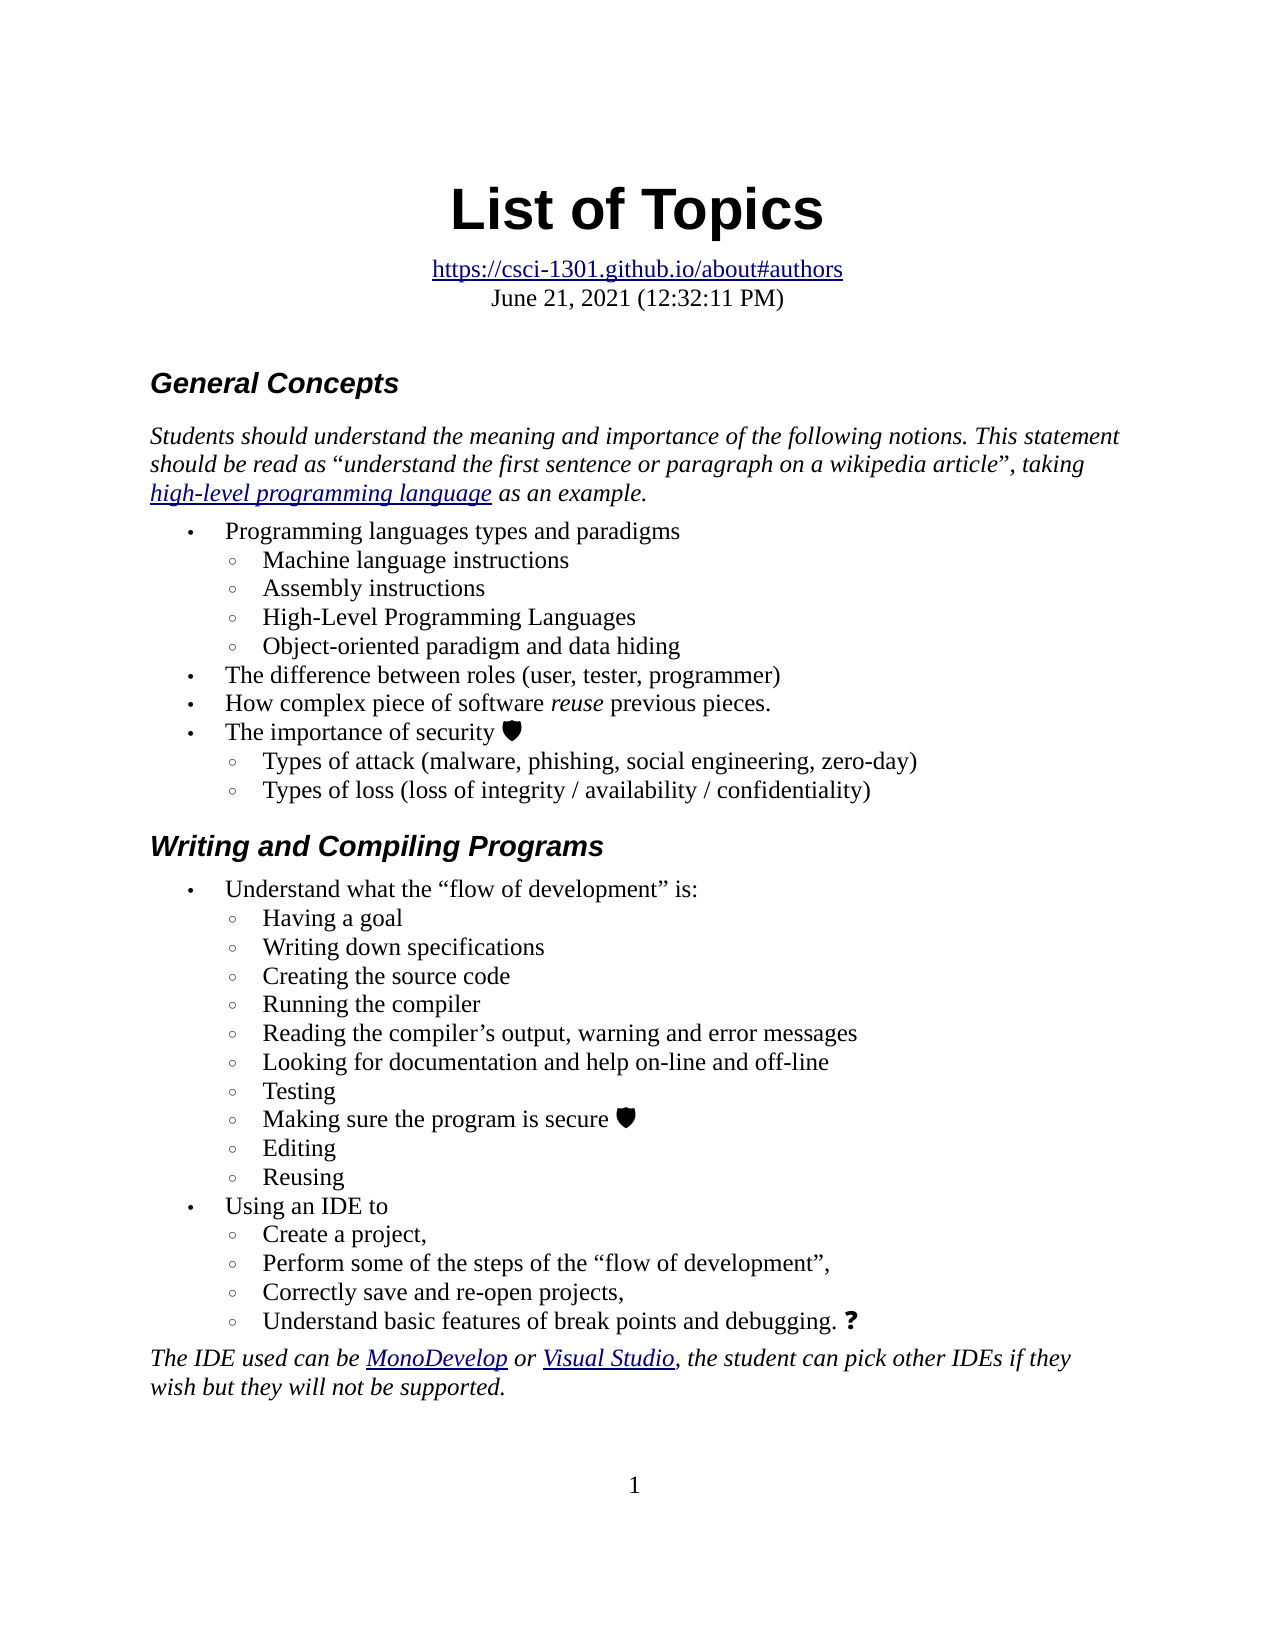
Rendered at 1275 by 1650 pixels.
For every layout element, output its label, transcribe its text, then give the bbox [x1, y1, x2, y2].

list Having a goal [225, 903, 1125, 932]
list Assembly instructions [225, 573, 1125, 602]
list Reading the compiler’s output, warning and error messages [225, 1018, 1125, 1047]
list Understand what the “flow of development” is: [187, 874, 1125, 903]
subtitle General Concepts [150, 366, 1125, 399]
list How complex piece of software reuse previous pieces. [187, 688, 1125, 717]
list Making sure the program is secure 🛡️ [225, 1104, 1125, 1133]
list Machine language instructions [225, 545, 1125, 573]
list Running the compiler [225, 989, 1125, 1018]
text https://csci-1301.github.io/about#authors [150, 254, 1125, 283]
list The importance of security 🛡️ [187, 717, 1125, 746]
list Looking for documentation and help on-line and off-line [225, 1047, 1125, 1076]
list Object-oriented paradigm and data hiding [225, 631, 1125, 660]
list Correctly save and re-open projects, [225, 1277, 1125, 1306]
list High-Level Programming Languages [225, 602, 1125, 631]
text June 21, 2021 (12:32:11 PM) [150, 283, 1125, 312]
list Testing [225, 1076, 1125, 1104]
list Creating the source code [225, 961, 1125, 989]
list Editing [225, 1133, 1125, 1162]
list Using an IDE to [187, 1191, 1125, 1219]
subtitle Writing and Compiling Programs [150, 828, 1125, 862]
list Programming languages types and paradigms [187, 516, 1125, 545]
list Create a project, [225, 1219, 1125, 1248]
list Perform some of the steps of the “flow of development”, [225, 1248, 1125, 1277]
title List of Topics [150, 175, 1125, 242]
list Writing down specifications [225, 932, 1125, 961]
list Types of loss (loss of integrity / availability / confidentiality) [225, 775, 1125, 803]
text Students should understand the meaning and importance of the following notions. This statement should be read as “understand the first sentence or paragraph on a wikipedia article”, taking high-level programming language as an example. [150, 421, 1125, 507]
list The difference between roles (user, tester, programmer) [187, 660, 1125, 688]
list Understand basic features of break points and debugging. ❓ [225, 1306, 1125, 1334]
list Types of attack (malware, phishing, social engineering, zero-day) [225, 746, 1125, 775]
text The IDE used can be MonoDevelop or Visual Studio, the student can pick other IDEs if they wish but they will not be supported. [150, 1343, 1125, 1401]
list Reusing [225, 1162, 1125, 1191]
